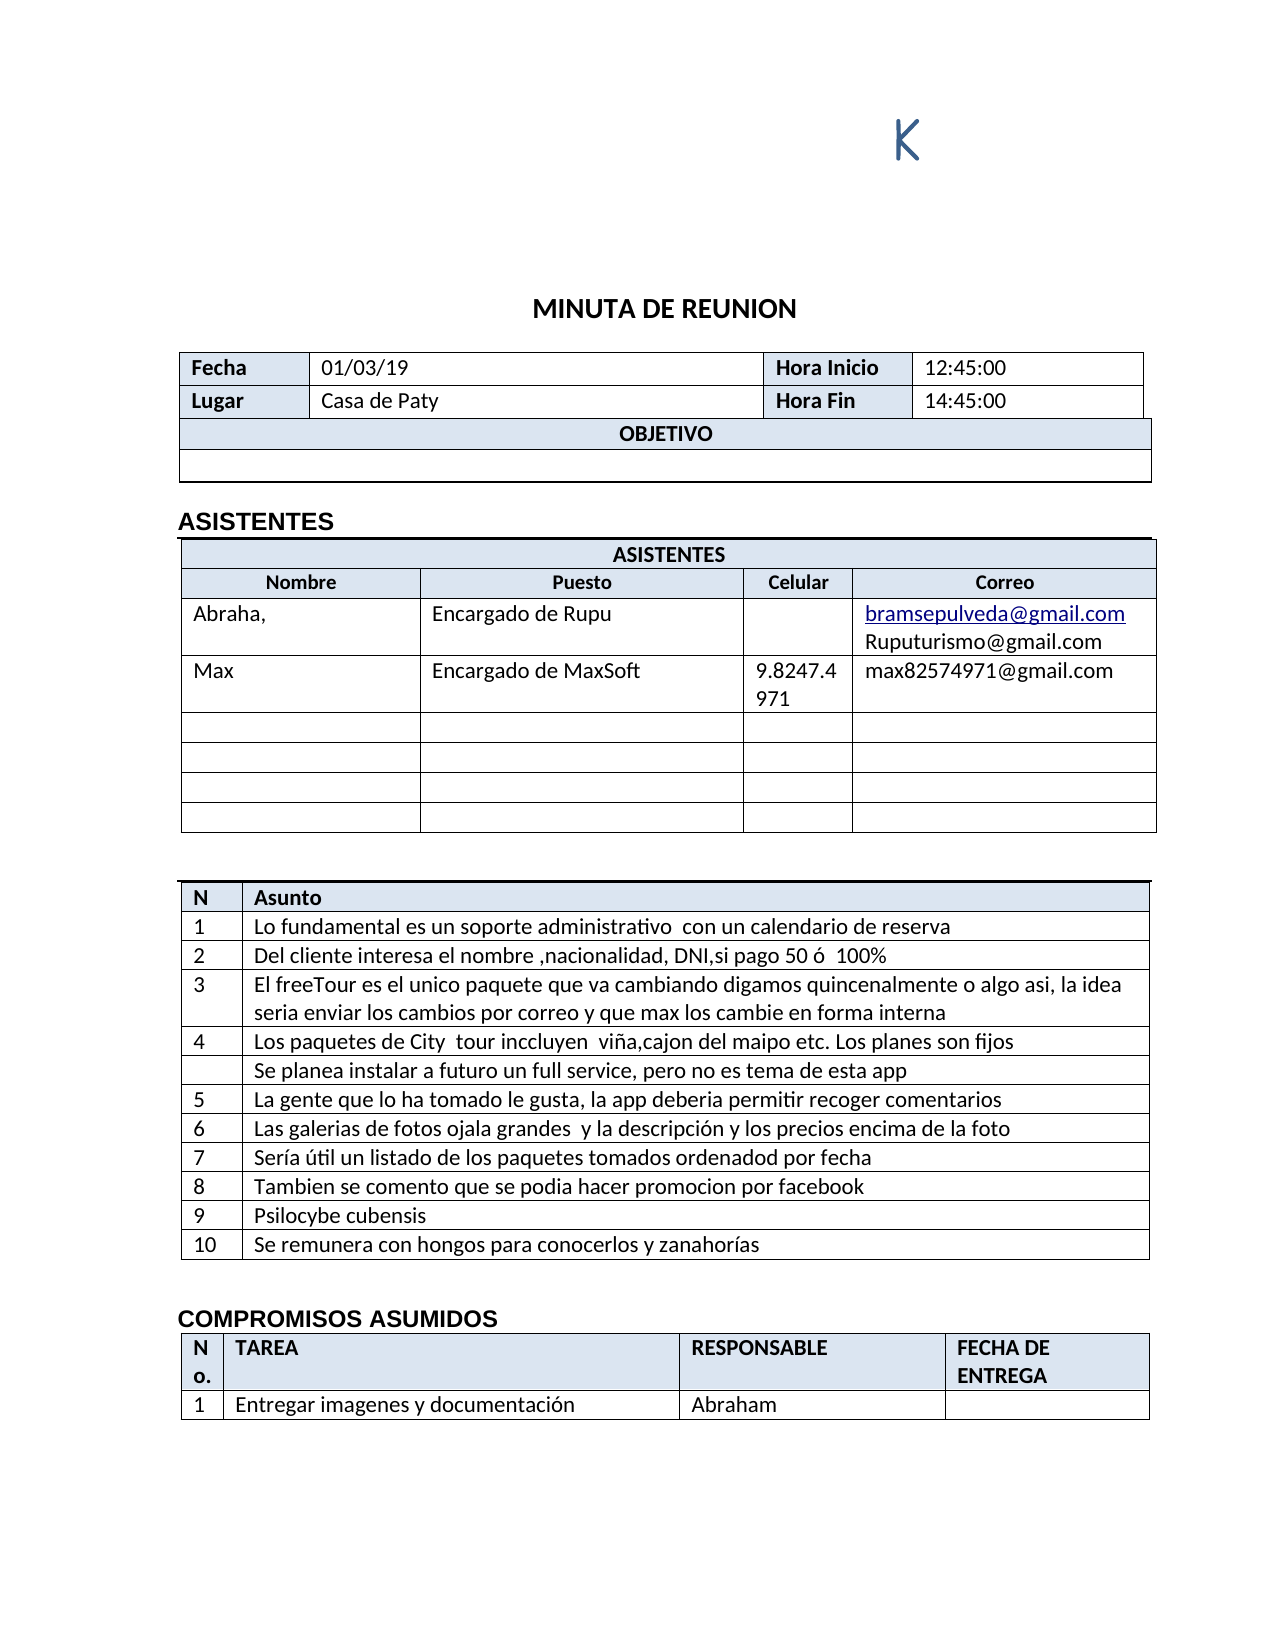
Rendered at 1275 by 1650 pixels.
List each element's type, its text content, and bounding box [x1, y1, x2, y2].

table_cell La gente que lo ha tomado le gusta, la app deberia permitir recoger comentarios [243, 1085, 1149, 1113]
text ASISTENTES [177, 506, 1152, 537]
table_cell [744, 803, 852, 832]
table_cell Se remunera con hongos para conocerlos y zanahorías [243, 1230, 1149, 1258]
table_header FECHA DE ENTREGA [946, 1334, 1149, 1389]
table_cell 9.8247.4971 [744, 656, 852, 712]
table_cell 7 [182, 1143, 242, 1171]
table_cell 6 [182, 1114, 242, 1142]
table_cell [744, 743, 852, 772]
table_cell [853, 713, 1156, 742]
table_cell [744, 599, 852, 655]
table_cell Tambien se comento que se podia hacer promocion por facebook [243, 1172, 1149, 1200]
table_cell [744, 713, 852, 742]
table_cell Abraham [680, 1391, 945, 1419]
table_cell [1144, 385, 1152, 418]
table_header Hora Inicio [764, 353, 912, 385]
table_cell OBJETIVO [180, 419, 1151, 449]
table_cell [421, 713, 743, 742]
table_cell [853, 743, 1156, 772]
table_cell [182, 773, 420, 802]
table_cell 10 [182, 1230, 242, 1258]
table_cell [180, 450, 1151, 481]
table_cell 9 [182, 1201, 242, 1229]
table_cell Nombre [182, 569, 420, 598]
table_cell 2 [182, 941, 242, 969]
table_header Fecha [180, 353, 309, 385]
table_cell Entregar imagenes y documentación [224, 1391, 679, 1419]
table_cell [421, 773, 743, 802]
table_cell 8 [182, 1172, 242, 1200]
table_header [1144, 352, 1152, 385]
table_cell 1 [182, 1391, 223, 1419]
table_cell [182, 743, 420, 772]
table_header TAREA [224, 1334, 679, 1389]
table_cell bramsepulveda@gmail.com Ruputurismo@gmail.com [853, 599, 1156, 655]
table_cell Del cliente interesa el nombre ,nacionalidad, DNI,si pago 50 ó 100% [243, 941, 1149, 969]
table_header 03/01/19 [310, 353, 763, 385]
text COMPROMISOS ASUMIDOS [177, 1305, 1152, 1332]
table_cell Psilocybe cubensis [243, 1201, 1149, 1229]
table_cell [421, 803, 743, 832]
table_cell [946, 1391, 1149, 1419]
table_cell Celular [744, 569, 852, 598]
table_cell Casa de Paty [310, 386, 763, 418]
table_header Asunto [243, 883, 1149, 911]
table_header No. [182, 1334, 223, 1389]
table_cell [744, 773, 852, 802]
table_header N [182, 883, 242, 911]
table_cell Se planea instalar a futuro un full service, pero no es tema de esta app [243, 1056, 1149, 1084]
table_cell [182, 1056, 242, 1084]
table_cell 14:45:00 [913, 386, 1143, 418]
table_cell 5 [182, 1085, 242, 1113]
table_cell [853, 803, 1156, 832]
table_cell Puesto [421, 569, 743, 598]
table_cell Encargado de Rupu [421, 599, 743, 655]
table_header ASISTENTES [182, 540, 1156, 568]
table_cell Abraha, [182, 599, 420, 655]
table_cell [182, 803, 420, 832]
table_cell Lo fundamental es un soporte administrativo con un calendario de reserva [243, 912, 1149, 940]
table_cell 4 [182, 1027, 242, 1055]
table_cell Correo [853, 569, 1156, 598]
table_cell Encargado de MaxSoft [421, 656, 743, 712]
table_cell [182, 713, 420, 742]
table_cell Los paquetes de City tour inccluyen viña,cajon del maipo etc. Los planes son fijos [243, 1027, 1149, 1055]
table_header 12:45:00 [913, 353, 1143, 385]
table_cell [853, 773, 1156, 802]
table_cell El freeTour es el unico paquete que va cambiando digamos quincenalmente o algo asi, la idea seria enviar los cambios por correo y que max los cambie en forma interna [243, 970, 1149, 1026]
table_cell Las galerias de fotos ojala grandes y la descripción y los precios encima de la foto [243, 1114, 1149, 1142]
table_cell Max [182, 656, 420, 712]
table_header RESPONSABLE [680, 1334, 945, 1389]
table_cell max82574971@gmail.com [853, 656, 1156, 712]
table_cell Hora Fin [764, 386, 912, 418]
table_cell [421, 743, 743, 772]
table_cell Sería útil un listado de los paquetes tomados ordenadod por fecha [243, 1143, 1149, 1171]
text MINUTA DE REUNION [177, 290, 1152, 326]
table_cell 1 [182, 912, 242, 940]
table_cell 3 [182, 970, 242, 1026]
table_cell Lugar [180, 386, 309, 418]
